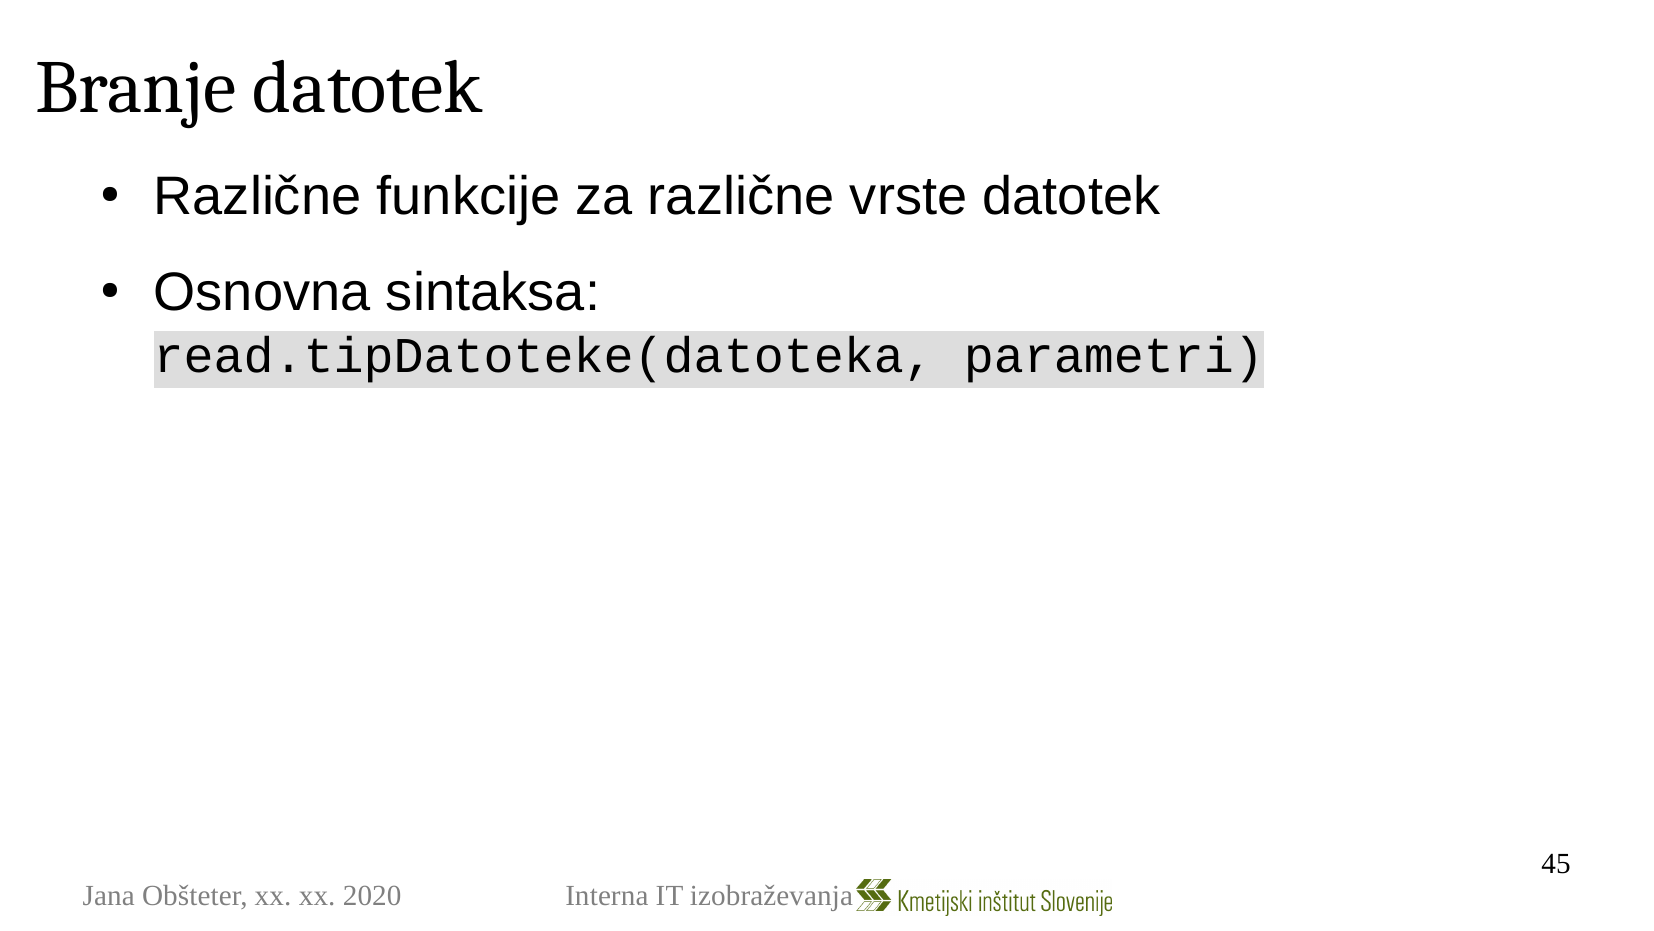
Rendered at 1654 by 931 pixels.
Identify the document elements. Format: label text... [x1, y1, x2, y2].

list Različne funkcije za različne vrste datotek Osnovna sintaksa: read.tipDatoteke(datoteka, parametri) [82, 165, 1571, 769]
picture [856, 879, 1112, 916]
title Branje datotek [35, 21, 1524, 154]
